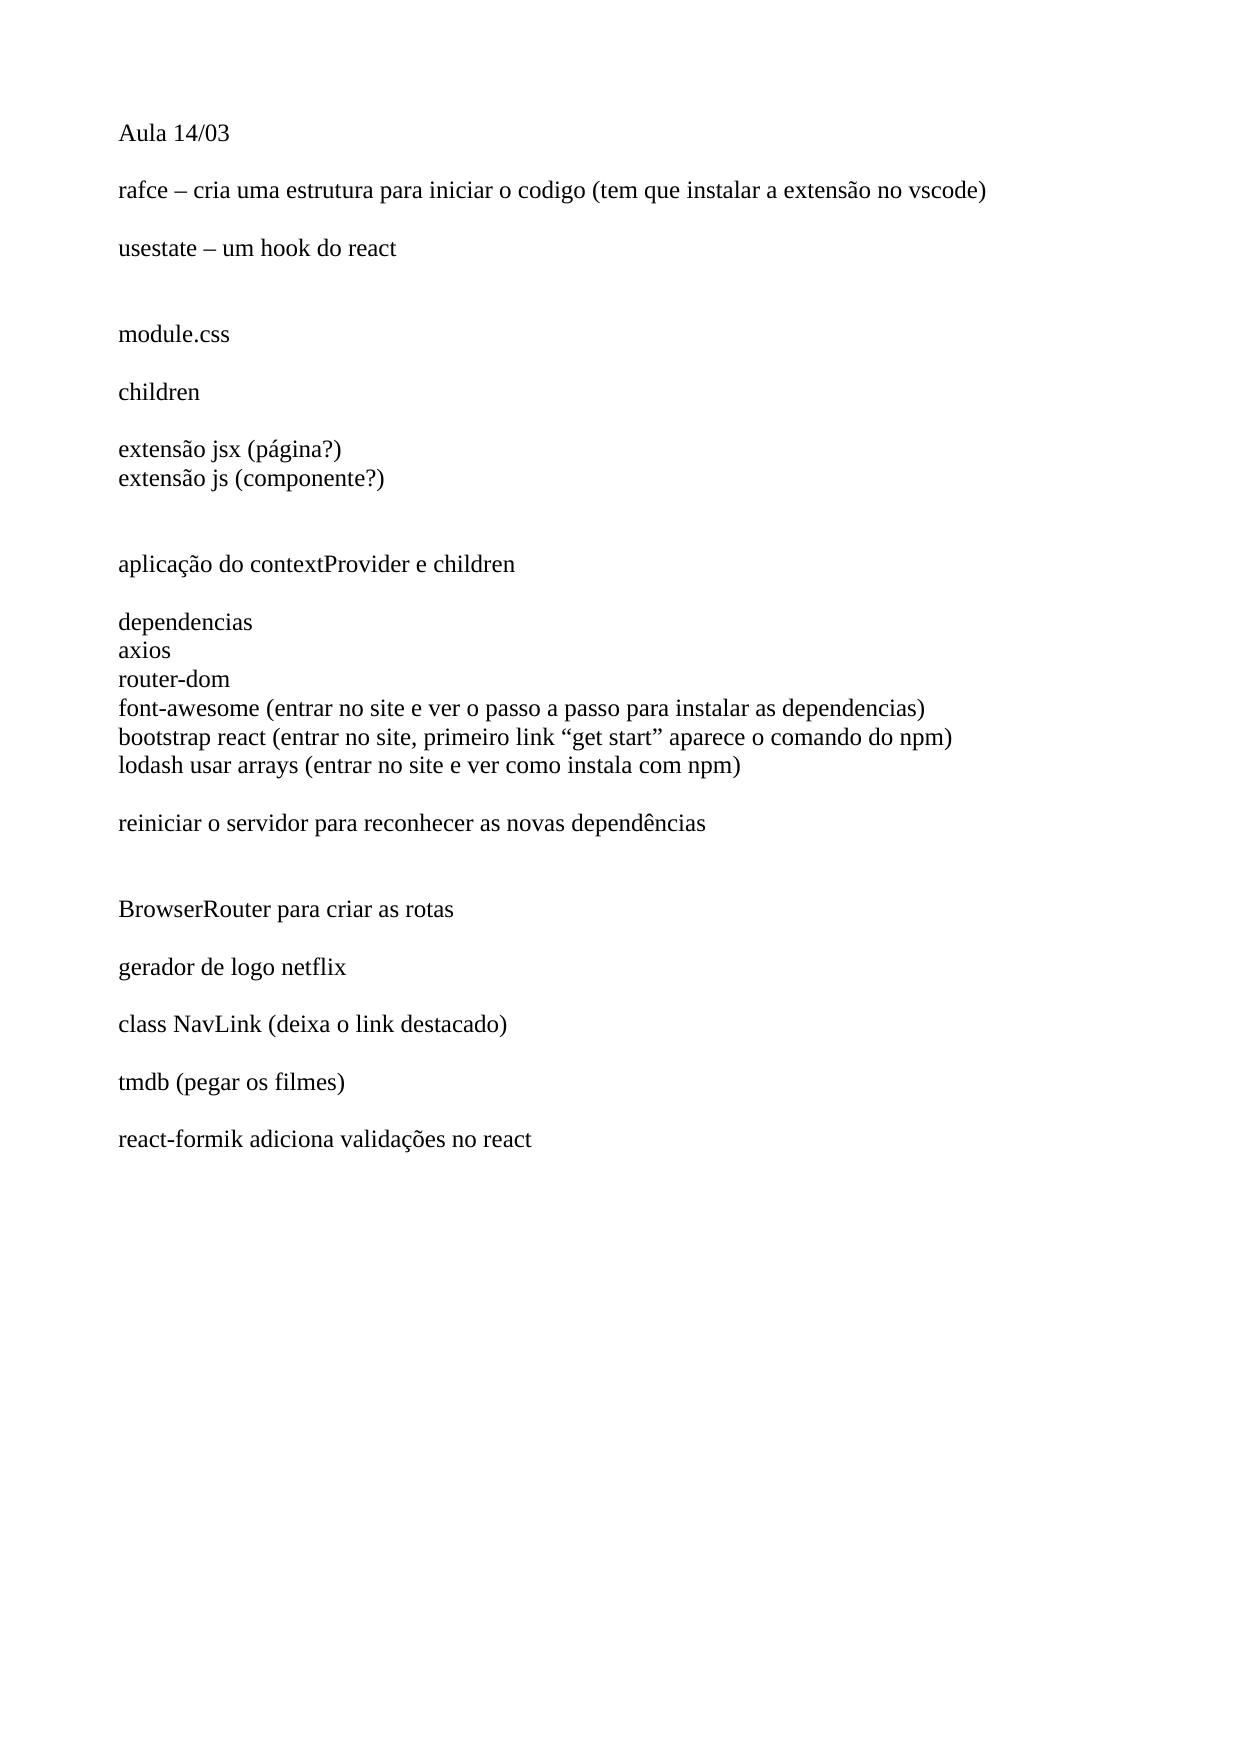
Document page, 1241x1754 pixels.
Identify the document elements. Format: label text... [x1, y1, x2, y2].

text lodash usar arrays (entrar no site e ver como instala com npm) [118, 751, 1122, 779]
text gerador de logo netflix [118, 952, 1122, 981]
text rafce – cria uma estrutura para iniciar o codigo (tem que instalar a extensão no vscode) [118, 176, 1122, 204]
text children [118, 377, 1122, 406]
text react-formik adiciona validações no react [118, 1124, 1122, 1153]
text extensão js (componente?) [118, 463, 1122, 492]
text reiniciar o servidor para reconhecer as novas dependências [118, 808, 1122, 837]
text module.css [118, 319, 1122, 348]
text usestate – um hook do react [118, 233, 1122, 262]
text axios [118, 636, 1122, 664]
text BrowserRouter para criar as rotas [118, 894, 1122, 923]
text aplicação do contextProvider e children [118, 549, 1122, 578]
text dependencias [118, 607, 1122, 636]
text extensão jsx (página?) [118, 434, 1122, 463]
text tmdb (pegar os filmes) [118, 1067, 1122, 1096]
text bootstrap react (entrar no site, primeiro link “get start” aparece o comando do npm) [118, 722, 1122, 751]
text Aula 14/03 [118, 118, 1122, 147]
text class NavLink (deixa o link destacado) [118, 1009, 1122, 1038]
text font-awesome (entrar no site e ver o passo a passo para instalar as dependencias) [118, 693, 1122, 722]
text router-dom [118, 664, 1122, 693]
